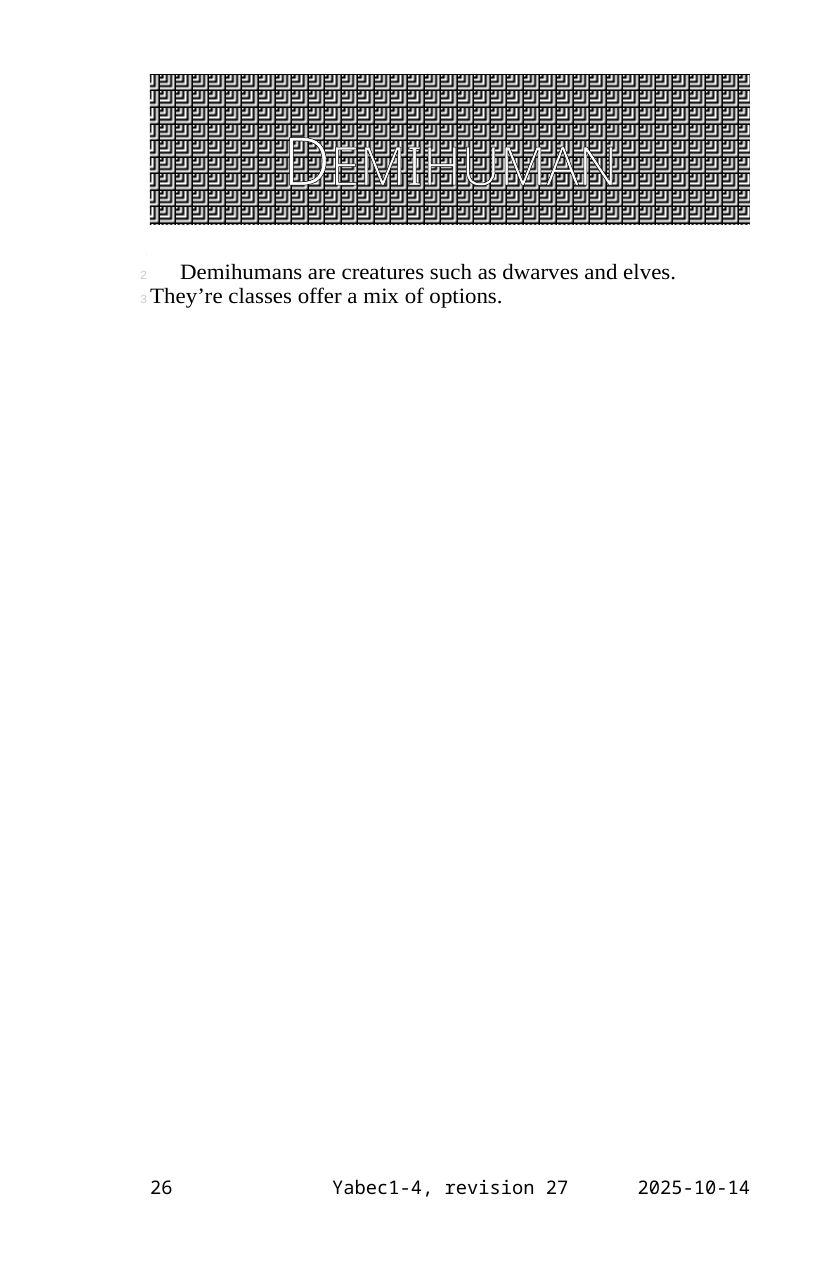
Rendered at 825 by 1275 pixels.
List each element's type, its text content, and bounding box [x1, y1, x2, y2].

text Demihumans are creatures such as dwarves and elves. They’re classes offer a mix of options. [150, 260, 750, 308]
picture [149, 74, 750, 225]
